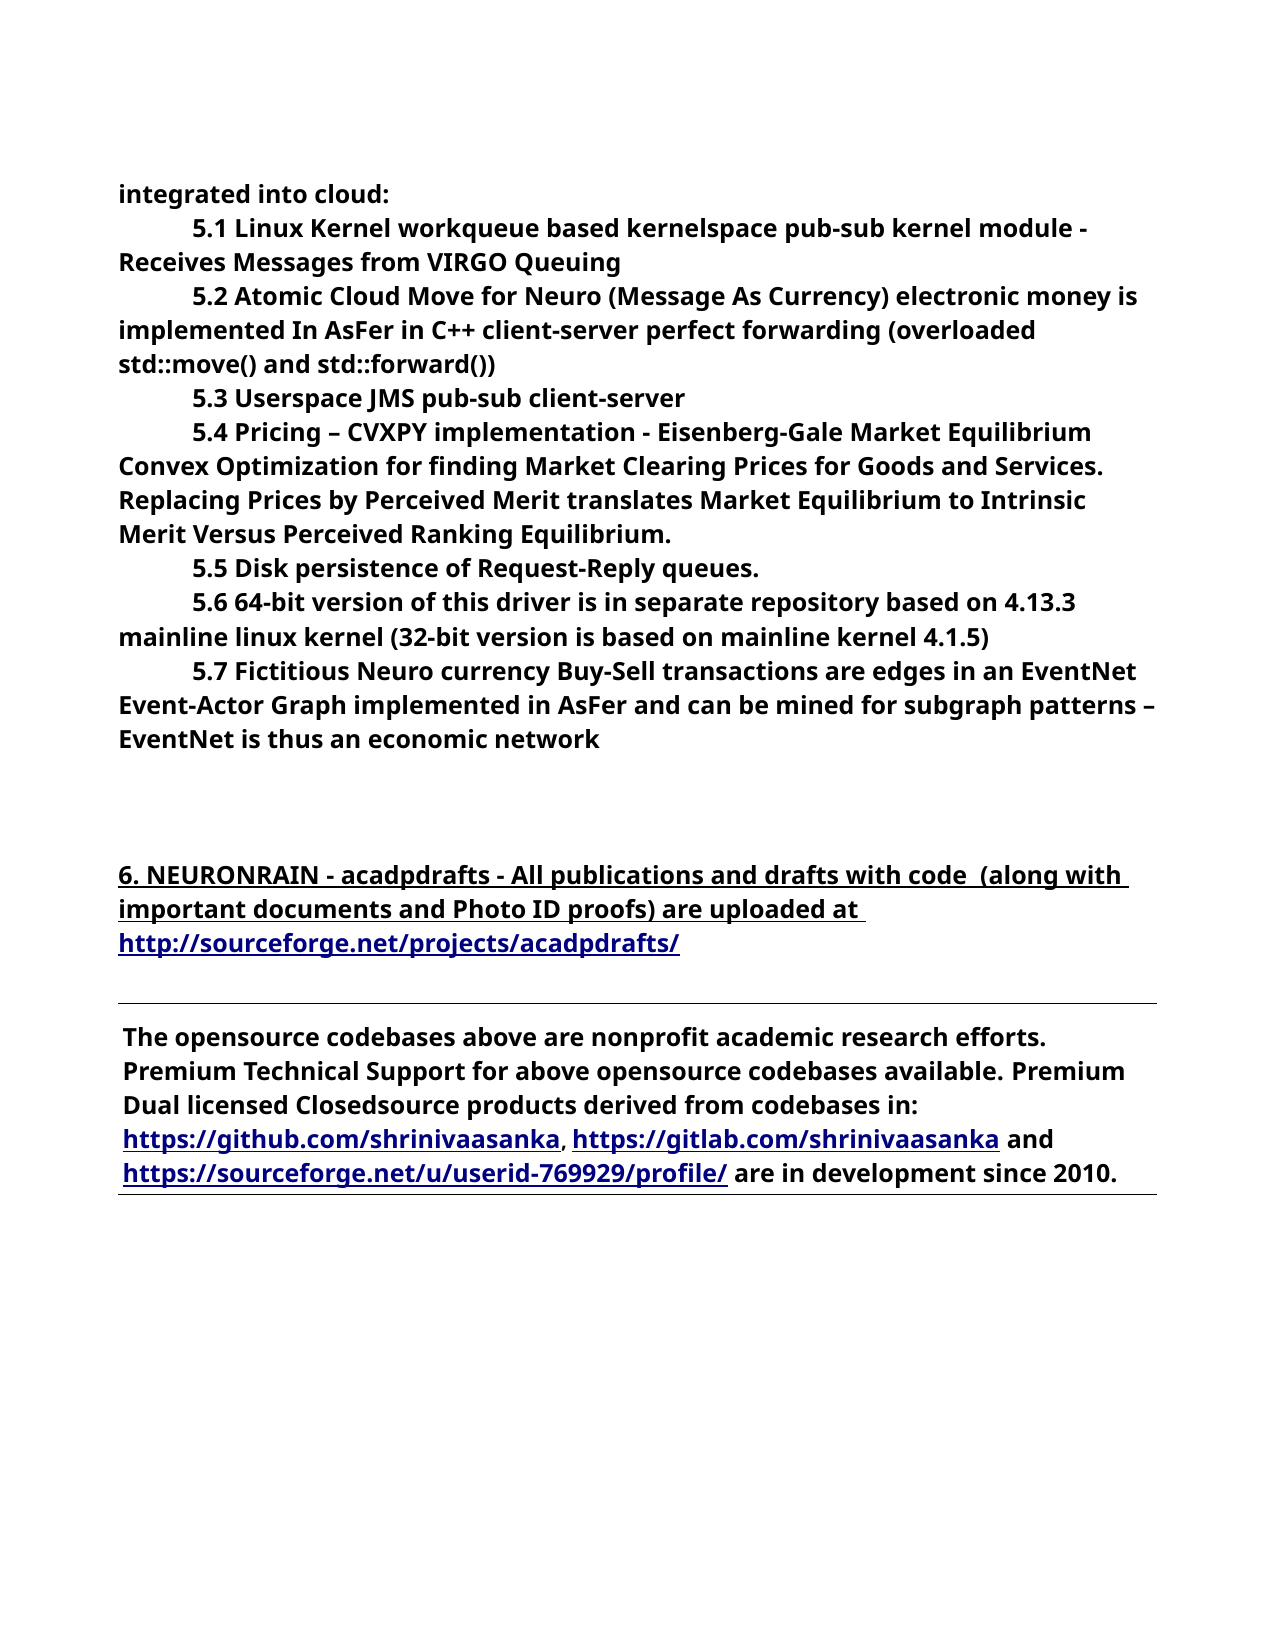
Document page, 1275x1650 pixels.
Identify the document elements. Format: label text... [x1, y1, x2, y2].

text 5.1 Linux Kernel workqueue based kernelspace pub-sub kernel module - Receives Messages from VIRGO Queuing [118, 210, 1157, 278]
text 5.4 Pricing – CVXPY implementation - Eisenberg-Gale Market Equilibrium Convex Optimization for finding Market Clearing Prices for Goods and Services. Replacing Prices by Perceived Merit translates Market Equilibrium to Intrinsic Merit Versus Perceived Ranking Equilibrium. [118, 415, 1157, 551]
text 5.3 Userspace JMS pub-sub client-server [118, 381, 1157, 415]
text integrated into cloud: [118, 176, 1157, 210]
text 6. NEURONRAIN - acadpdrafts - All publications and drafts with code (along with important documents and Photo ID proofs) are uploaded at http://sourceforge.net/projects/acadpdrafts/ [118, 858, 1157, 960]
text 5.2 Atomic Cloud Move for Neuro (Message As Currency) electronic money is implemented In AsFer in C++ client-server perfect forwarding (overloaded std::move() and std::forward()) [118, 278, 1157, 381]
text The opensource codebases above are nonprofit academic research efforts. Premium Technical Support for above opensource codebases available. Premium Dual licensed Closedsource products derived from codebases in: https://github.com/shrinivaasanka, https://gitlab.com/shrinivaasanka and https://sourceforge.net/u/userid-769929/profile/ are in development since 2010. [118, 1015, 1157, 1194]
text 5.6 64-bit version of this driver is in separate repository based on 4.13.3 mainline linux kernel (32-bit version is based on mainline kernel 4.1.5) [118, 585, 1157, 653]
text 5.5 Disk persistence of Request-Reply queues. [118, 551, 1157, 585]
text 5.7 Fictitious Neuro currency Buy-Sell transactions are edges in an EventNet Event-Actor Graph implemented in AsFer and can be mined for subgraph patterns – EventNet is thus an economic network [118, 653, 1157, 755]
